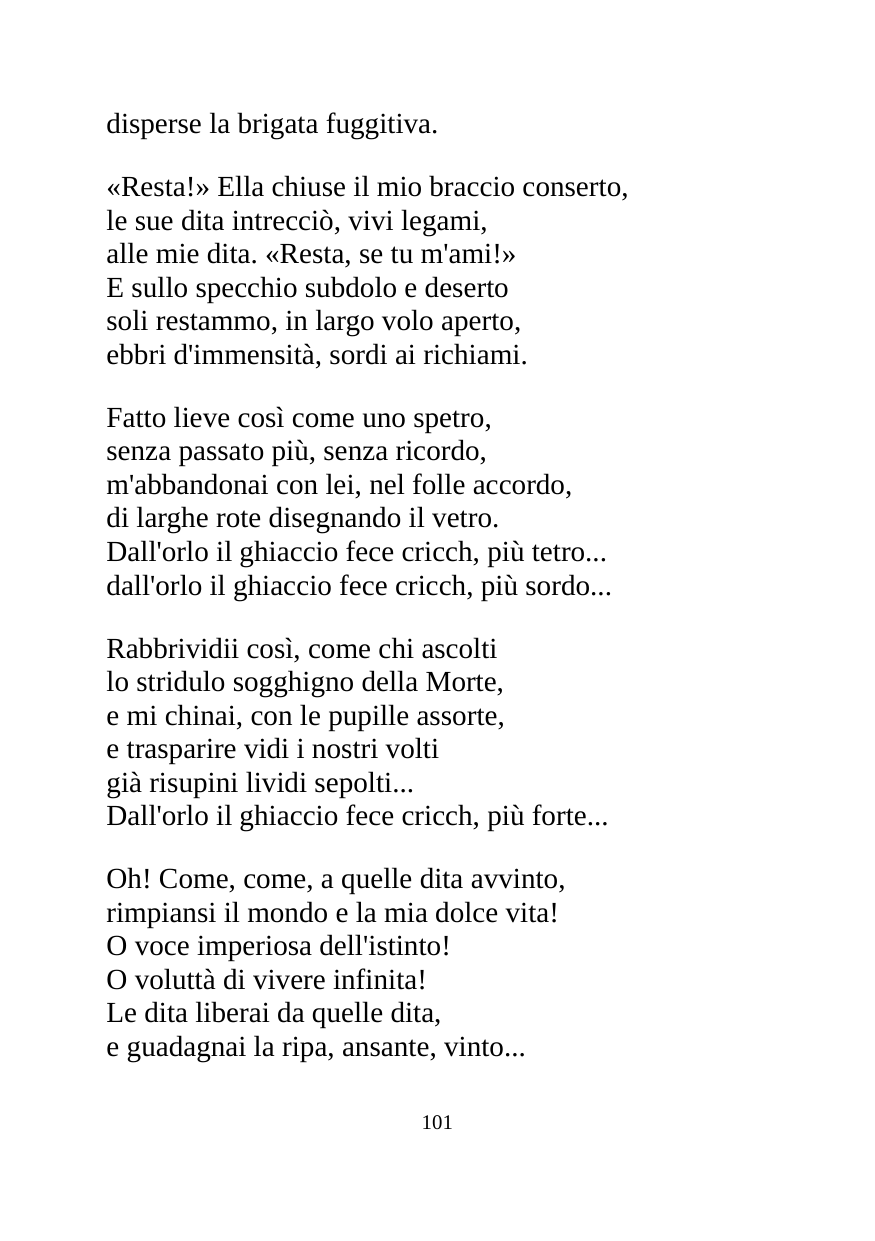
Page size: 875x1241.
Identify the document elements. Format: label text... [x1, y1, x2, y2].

text Rabbrividii così, come chi ascolti [106, 631, 768, 664]
text Oh! Come, come, a quelle dita avvinto, [106, 861, 768, 895]
text e guadagnai la ripa, ansante, vinto... [106, 1029, 768, 1063]
text e trasparire vidi i nostri volti [106, 731, 768, 765]
text lo stridulo sogghigno della Morte, [106, 664, 768, 698]
text Dall'orlo il ghiaccio fece cricch, più tetro... [106, 534, 768, 568]
text Le dita liberai da quelle dita, [106, 996, 768, 1029]
text disperse la brigata fuggitiva. [106, 106, 768, 140]
text E sullo specchio subdolo e deserto [106, 270, 768, 303]
text e mi chinai, con le pupille assorte, [106, 698, 768, 731]
text Dall'orlo il ghiaccio fece cricch, più forte... [106, 798, 768, 832]
text soli restammo, in largo volo aperto, [106, 303, 768, 337]
text alle mie dita. «Resta, se tu m'ami!» [106, 236, 768, 270]
text dall'orlo il ghiaccio fece cricch, più sordo... [106, 568, 768, 601]
text m'abbandonai con lei, nel folle accordo, [106, 467, 768, 501]
text già risupini lividi sepolti... [106, 765, 768, 798]
text senza passato più, senza ricordo, [106, 433, 768, 467]
text Fatto lieve così come uno spetro, [106, 400, 768, 433]
text rimpiansi il mondo e la mia dolce vita! [106, 895, 768, 928]
text O voluttà di vivere infinita! [106, 962, 768, 996]
text O voce imperiosa dell'istinto! [106, 928, 768, 962]
text «Resta!» Ella chiuse il mio braccio conserto, [106, 169, 768, 203]
text ebbri d'immensità, sordi ai richiami. [106, 337, 768, 371]
text le sue dita intrecciò, vivi legami, [106, 203, 768, 236]
text di larghe rote disegnando il vetro. [106, 501, 768, 534]
